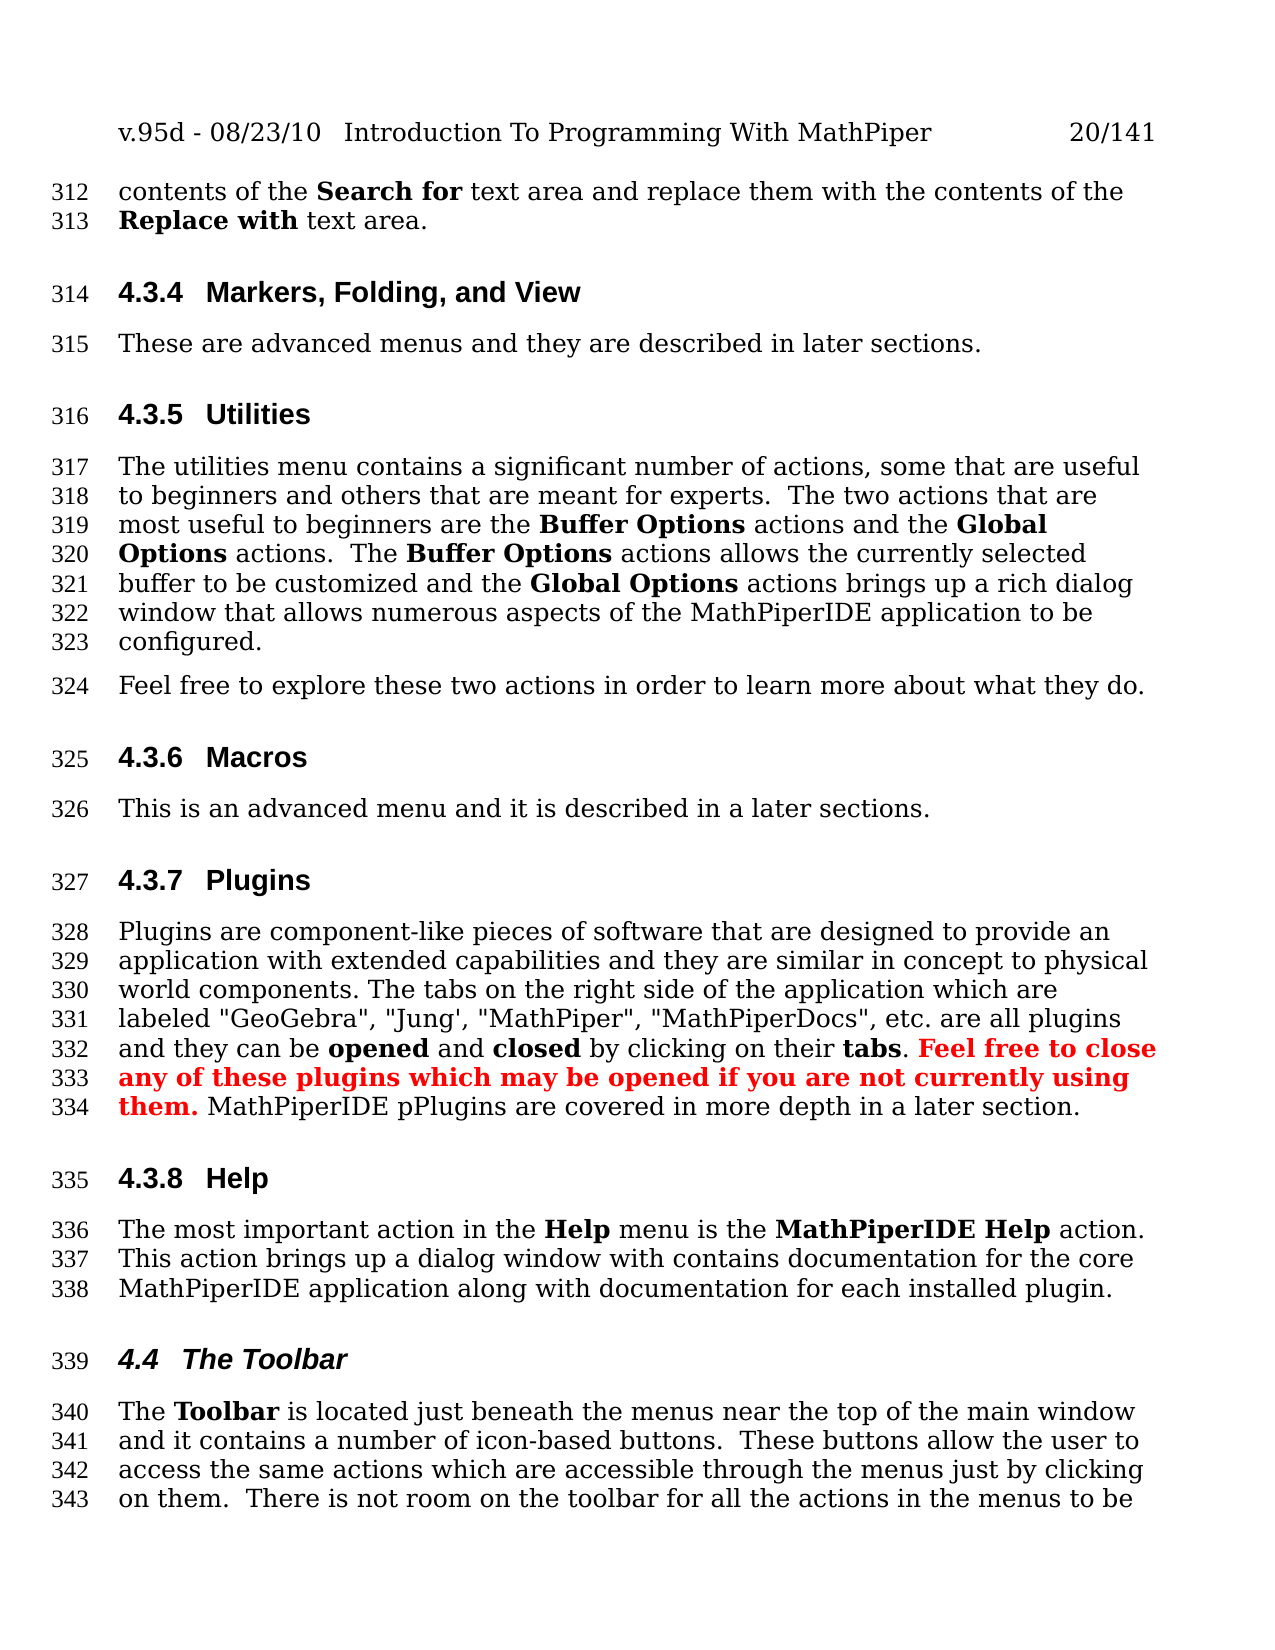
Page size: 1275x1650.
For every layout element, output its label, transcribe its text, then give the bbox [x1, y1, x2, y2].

text Feel free to explore these two actions in order to learn more about what they do. [118, 672, 1157, 701]
text The most important action in the Help menu is the MathPiperIDE Help action. This action brings up a dialog window with contains documentation for the core MathPiperIDE application along with documentation for each installed plugin. [118, 1215, 1157, 1303]
text The Toolbar is located just beneath the menus near the top of the main window and it contains a number of icon-based buttons. These buttons allow the user to access the same actions which are accessible through the menus just by clicking on them. There is not room on the toolbar for all the actions in the menus to be [118, 1397, 1157, 1513]
subtitle Utilities [118, 397, 1157, 431]
subtitle The Toolbar [118, 1342, 1157, 1376]
subtitle Help [118, 1161, 1157, 1194]
subtitle Macros [118, 740, 1157, 773]
text These are advanced menus and they are described in later sections. [118, 329, 1157, 358]
subtitle Markers, Folding, and View [118, 274, 1157, 308]
subtitle Plugins [118, 862, 1157, 896]
text This is an advanced menu and it is described in a later sections. [118, 794, 1157, 823]
text contents of the Search for text area and replace them with the contents of the Replace with text area. [118, 177, 1157, 236]
text Plugins are component-like pieces of software that are designed to provide an application with extended capabilities and they are similar in concept to physical world components. The tabs on the right side of the application which are labeled "GeoGebra", "Jung', "MathPiper", "MathPiperDocs", etc. are all plugins and they can be opened and closed by clicking on their tabs. Feel free to close any of these plugins which may be opened if you are not currently using them. MathPiperIDE pPlugins are covered in more depth in a later section. [118, 917, 1157, 1122]
text The utilities menu contains a significant number of actions, some that are useful to beginners and others that are meant for experts. The two actions that are most useful to beginners are the Buffer Options actions and the Global Options actions. The Buffer Options actions allows the currently selected buffer to be customized and the Global Options actions brings up a rich dialog window that allows numerous aspects of the MathPiperIDE application to be configured. [118, 452, 1157, 657]
